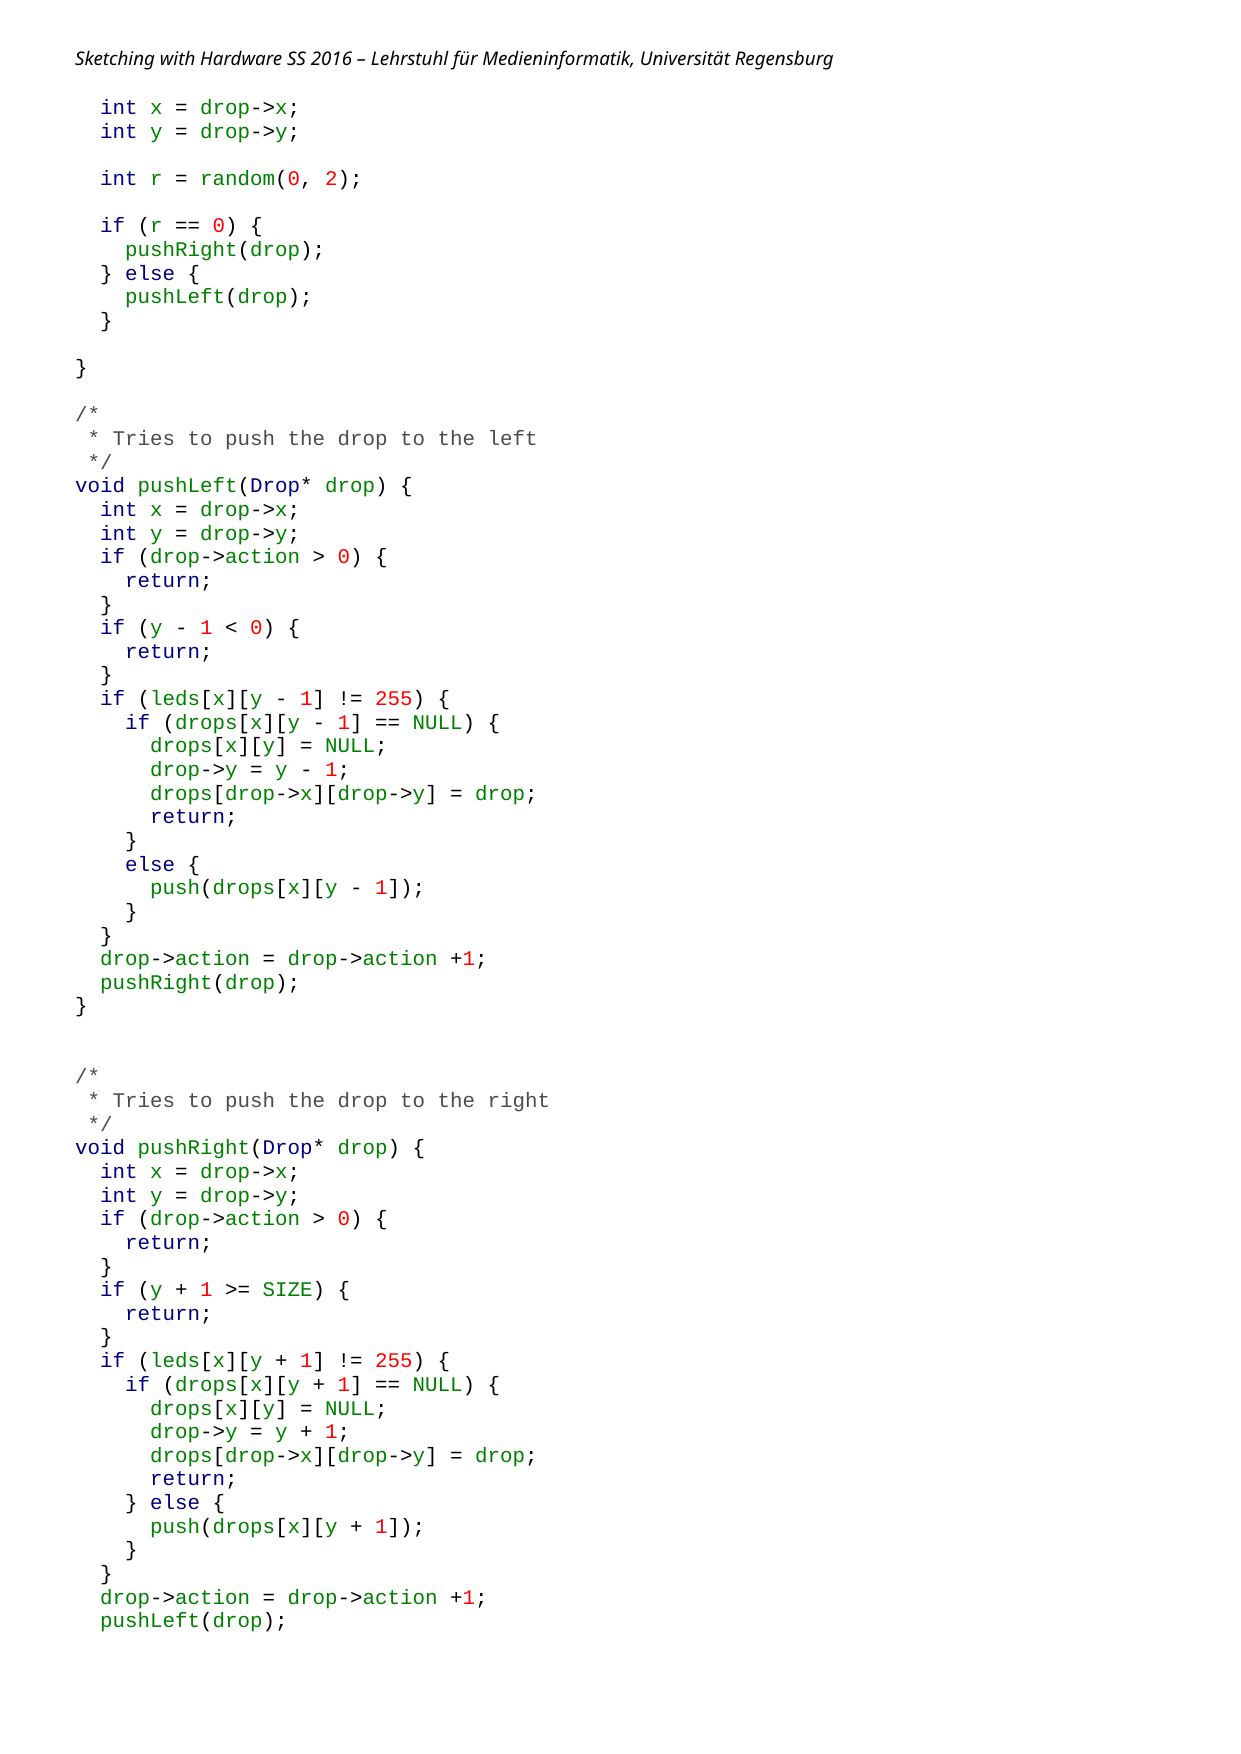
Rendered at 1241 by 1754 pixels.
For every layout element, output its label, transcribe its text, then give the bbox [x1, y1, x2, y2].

text /* [75, 1066, 1165, 1090]
text } [75, 1256, 1165, 1279]
text } else { [75, 262, 1165, 286]
text drop->y = y + 1; [75, 1421, 1165, 1445]
text drop->action = drop->action +1; [75, 1587, 1165, 1610]
text if (drops[x][y + 1] == NULL) { [75, 1374, 1165, 1397]
text } [75, 664, 1165, 688]
text void pushLeft(Drop* drop) { [75, 475, 1165, 499]
text drops[x][y] = NULL; [75, 735, 1165, 759]
text if (y + 1 >= SIZE) { [75, 1279, 1165, 1303]
text int x = drop->x; [75, 97, 1165, 121]
text } [75, 310, 1165, 333]
text if (r == 0) { [75, 215, 1165, 239]
text * Tries to push the drop to the left [75, 428, 1165, 452]
text pushRight(drop); [75, 239, 1165, 262]
text if (drop->action > 0) { [75, 546, 1165, 570]
text int y = drop->y; [75, 523, 1165, 546]
text pushRight(drop); [75, 972, 1165, 996]
text if (drops[x][y - 1] == NULL) { [75, 712, 1165, 735]
text int y = drop->y; [75, 121, 1165, 144]
text drops[x][y] = NULL; [75, 1397, 1165, 1421]
text pushLeft(drop); [75, 286, 1165, 310]
text int y = drop->y; [75, 1185, 1165, 1208]
text pushLeft(drop); [75, 1610, 1165, 1634]
text } [75, 593, 1165, 617]
text */ [75, 452, 1165, 475]
text if (leds[x][y - 1] != 255) { [75, 688, 1165, 712]
text return; [75, 570, 1165, 593]
text int x = drop->x; [75, 1161, 1165, 1185]
text * Tries to push the drop to the right [75, 1090, 1165, 1114]
text } [75, 901, 1165, 924]
text void pushRight(Drop* drop) { [75, 1137, 1165, 1161]
text } [75, 1563, 1165, 1587]
text } [75, 1539, 1165, 1563]
text push(drops[x][y + 1]); [75, 1516, 1165, 1539]
text return; [75, 806, 1165, 830]
text drops[drop->x][drop->y] = drop; [75, 783, 1165, 806]
text return; [75, 1303, 1165, 1327]
text drop->y = y - 1; [75, 759, 1165, 783]
text } [75, 830, 1165, 854]
text return; [75, 1232, 1165, 1256]
text push(drops[x][y - 1]); [75, 877, 1165, 901]
text } [75, 357, 1165, 381]
text int r = random(0, 2); [75, 168, 1165, 192]
text } [75, 1327, 1165, 1350]
text } [75, 996, 1165, 1019]
text return; [75, 1468, 1165, 1492]
text else { [75, 854, 1165, 877]
text drops[drop->x][drop->y] = drop; [75, 1445, 1165, 1468]
text if (drop->action > 0) { [75, 1208, 1165, 1232]
text } else { [75, 1492, 1165, 1516]
text int x = drop->x; [75, 499, 1165, 523]
text drop->action = drop->action +1; [75, 948, 1165, 972]
text /* [75, 404, 1165, 428]
text } [75, 924, 1165, 948]
text if (leds[x][y + 1] != 255) { [75, 1350, 1165, 1374]
text return; [75, 641, 1165, 664]
text if (y - 1 < 0) { [75, 617, 1165, 641]
text */ [75, 1114, 1165, 1137]
